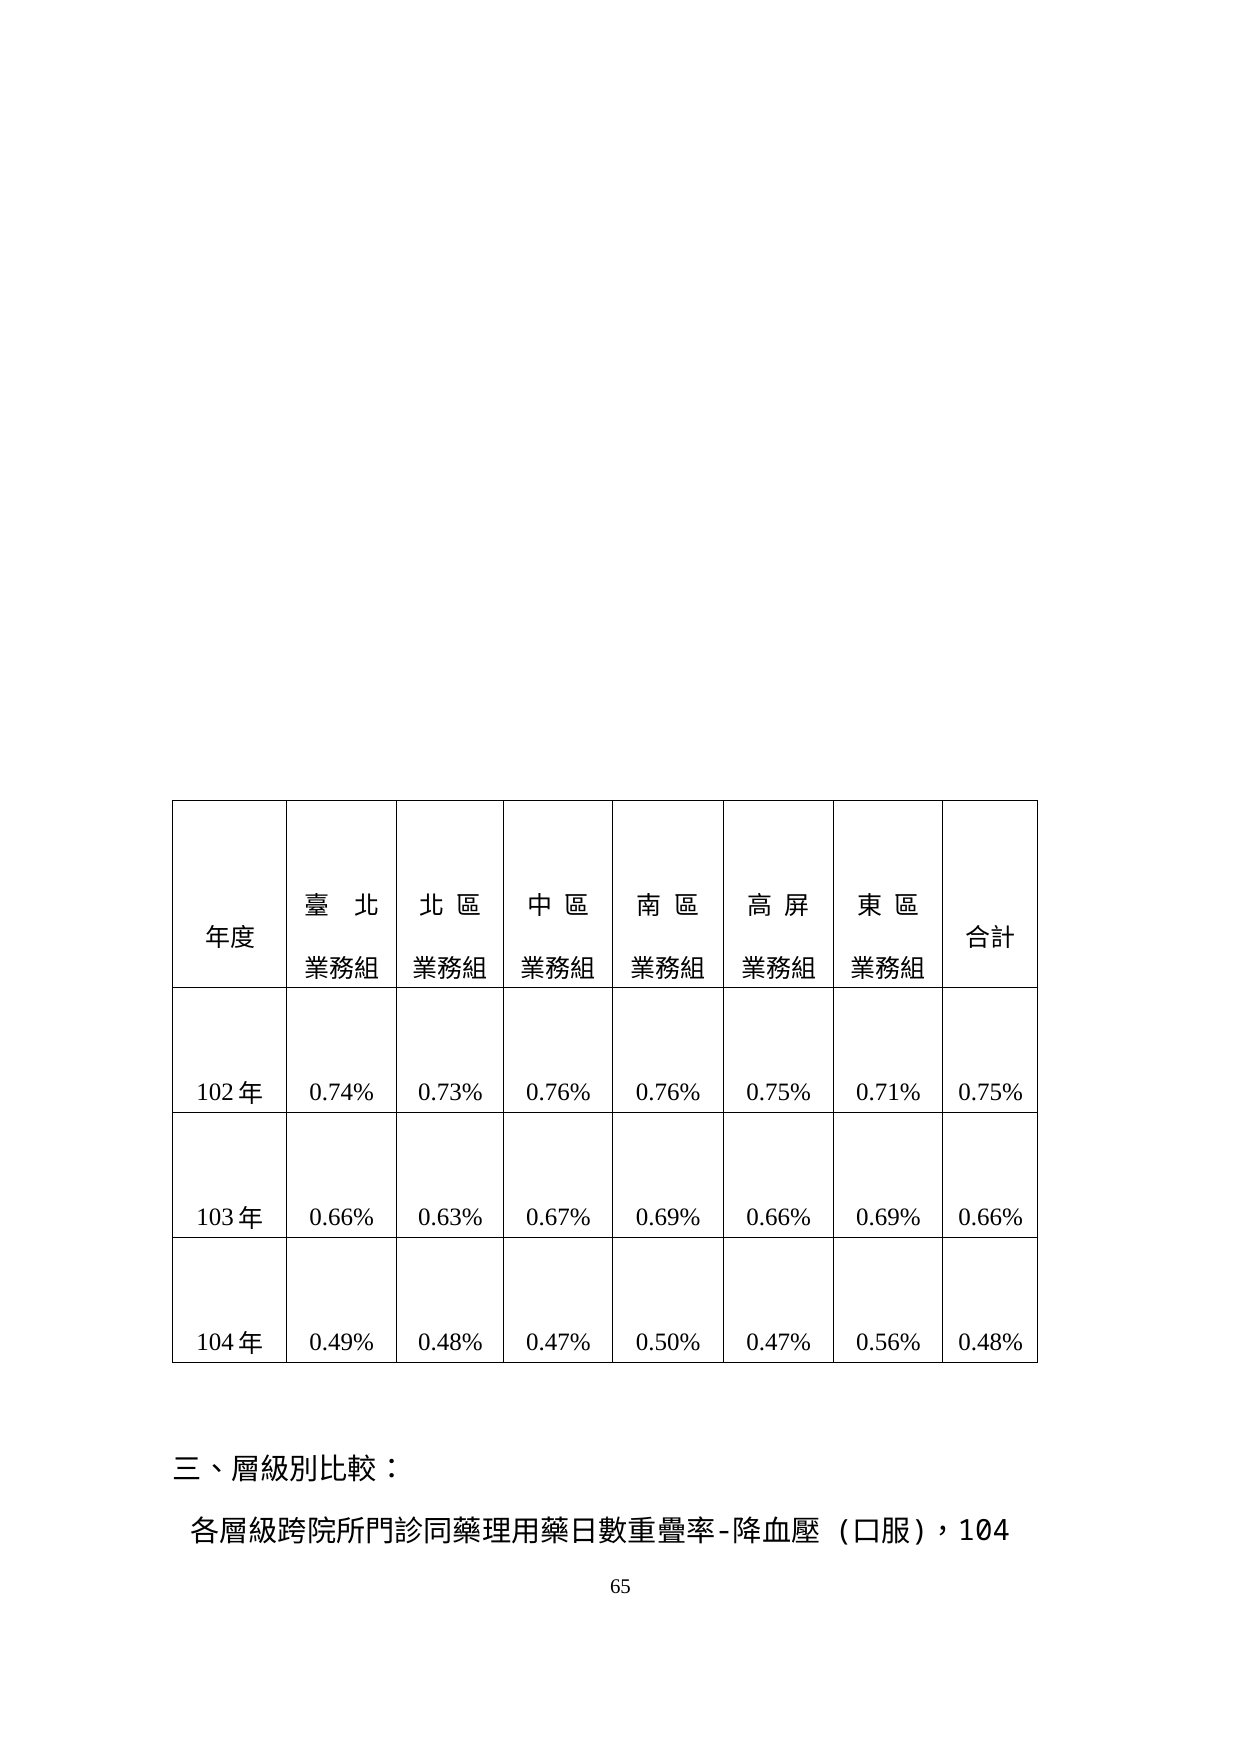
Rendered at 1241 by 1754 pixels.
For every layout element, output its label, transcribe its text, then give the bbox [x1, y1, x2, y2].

table_cell 0.49% [287, 1238, 396, 1362]
table_cell 0.66% [943, 1113, 1037, 1237]
table_cell 各層級跨院所門診同藥理用藥日數重疊率-降血壓 (口服)，104 [173, 1487, 1038, 1550]
table_cell 0.48% [943, 1238, 1037, 1362]
table_cell [173, 175, 1038, 800]
table_cell 高 屏 業務組 [724, 801, 833, 987]
table_cell 臺 北 業務組 [287, 801, 396, 987]
table_cell 三、層級別比較： [173, 1363, 1038, 1487]
table_cell 0.47% [724, 1238, 833, 1362]
table_cell 0.76% [613, 988, 723, 1112]
table_cell 0.75% [943, 988, 1037, 1112]
table_cell 0.69% [613, 1113, 723, 1237]
table_cell 0.56% [834, 1238, 942, 1362]
table_cell 0.69% [834, 1113, 942, 1237]
table_cell 南 區 業務組 [613, 801, 723, 987]
table_cell 0.66% [287, 1113, 396, 1237]
table_cell 中 區 業務組 [504, 801, 612, 987]
table_cell 北 區 業務組 [397, 801, 503, 987]
table_cell 0.48% [397, 1238, 503, 1362]
table_cell 102年 [173, 988, 286, 1112]
table_cell 0.76% [504, 988, 612, 1112]
table_cell 103年 [173, 1113, 286, 1237]
table_cell 0.50% [613, 1238, 723, 1362]
table_cell 0.73% [397, 988, 503, 1112]
table_cell 0.71% [834, 988, 942, 1112]
table_cell 年度 [173, 801, 286, 987]
table_cell 0.47% [504, 1238, 612, 1362]
table_cell 合計 [943, 801, 1037, 987]
table_cell 0.74% [287, 988, 396, 1112]
table_cell 0.66% [724, 1113, 833, 1237]
table_cell 東 區 業務組 [834, 801, 942, 987]
table_cell 0.75% [724, 988, 833, 1112]
table_cell 0.63% [397, 1113, 503, 1237]
table_cell 104年 [173, 1238, 286, 1362]
table_cell 0.67% [504, 1113, 612, 1237]
